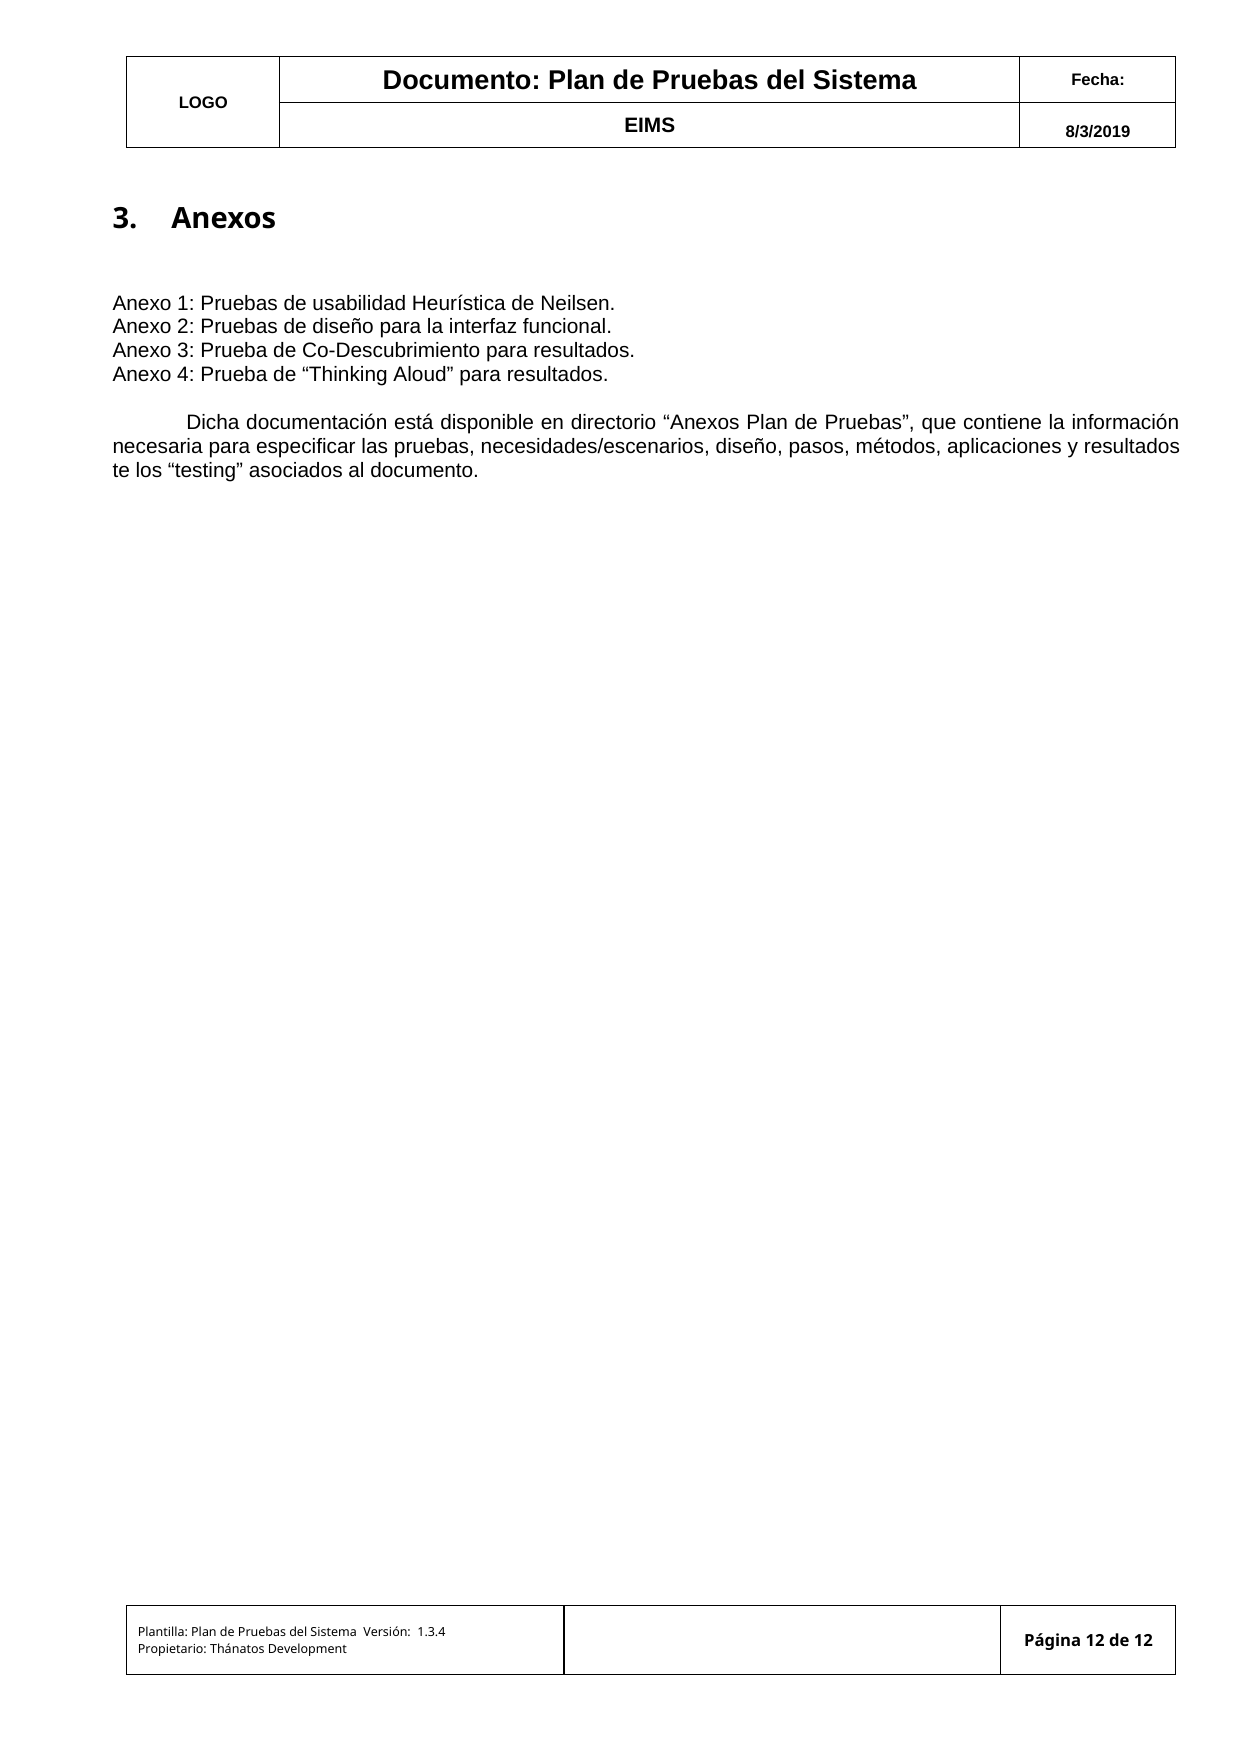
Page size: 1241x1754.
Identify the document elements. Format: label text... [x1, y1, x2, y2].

text Anexo 3: Prueba de Co-Descubrimiento para resultados. [112, 338, 1181, 362]
text Anexo 1: Pruebas de usabilidad Heurística de Neilsen. [112, 290, 1181, 314]
text Anexo 4: Prueba de “Thinking Aloud” para resultados. [112, 362, 1181, 386]
text Dicha documentación está disponible en directorio “Anexos Plan de Pruebas”, que contiene la información necesaria para especificar las pruebas, necesidades/escenarios, diseño, pasos, métodos, aplicaciones y resultados te los “testing” asociados al documento. [112, 410, 1181, 482]
subtitle Anexos [112, 197, 1181, 237]
text Anexo 2: Pruebas de diseño para la interfaz funcional. [112, 314, 1181, 338]
